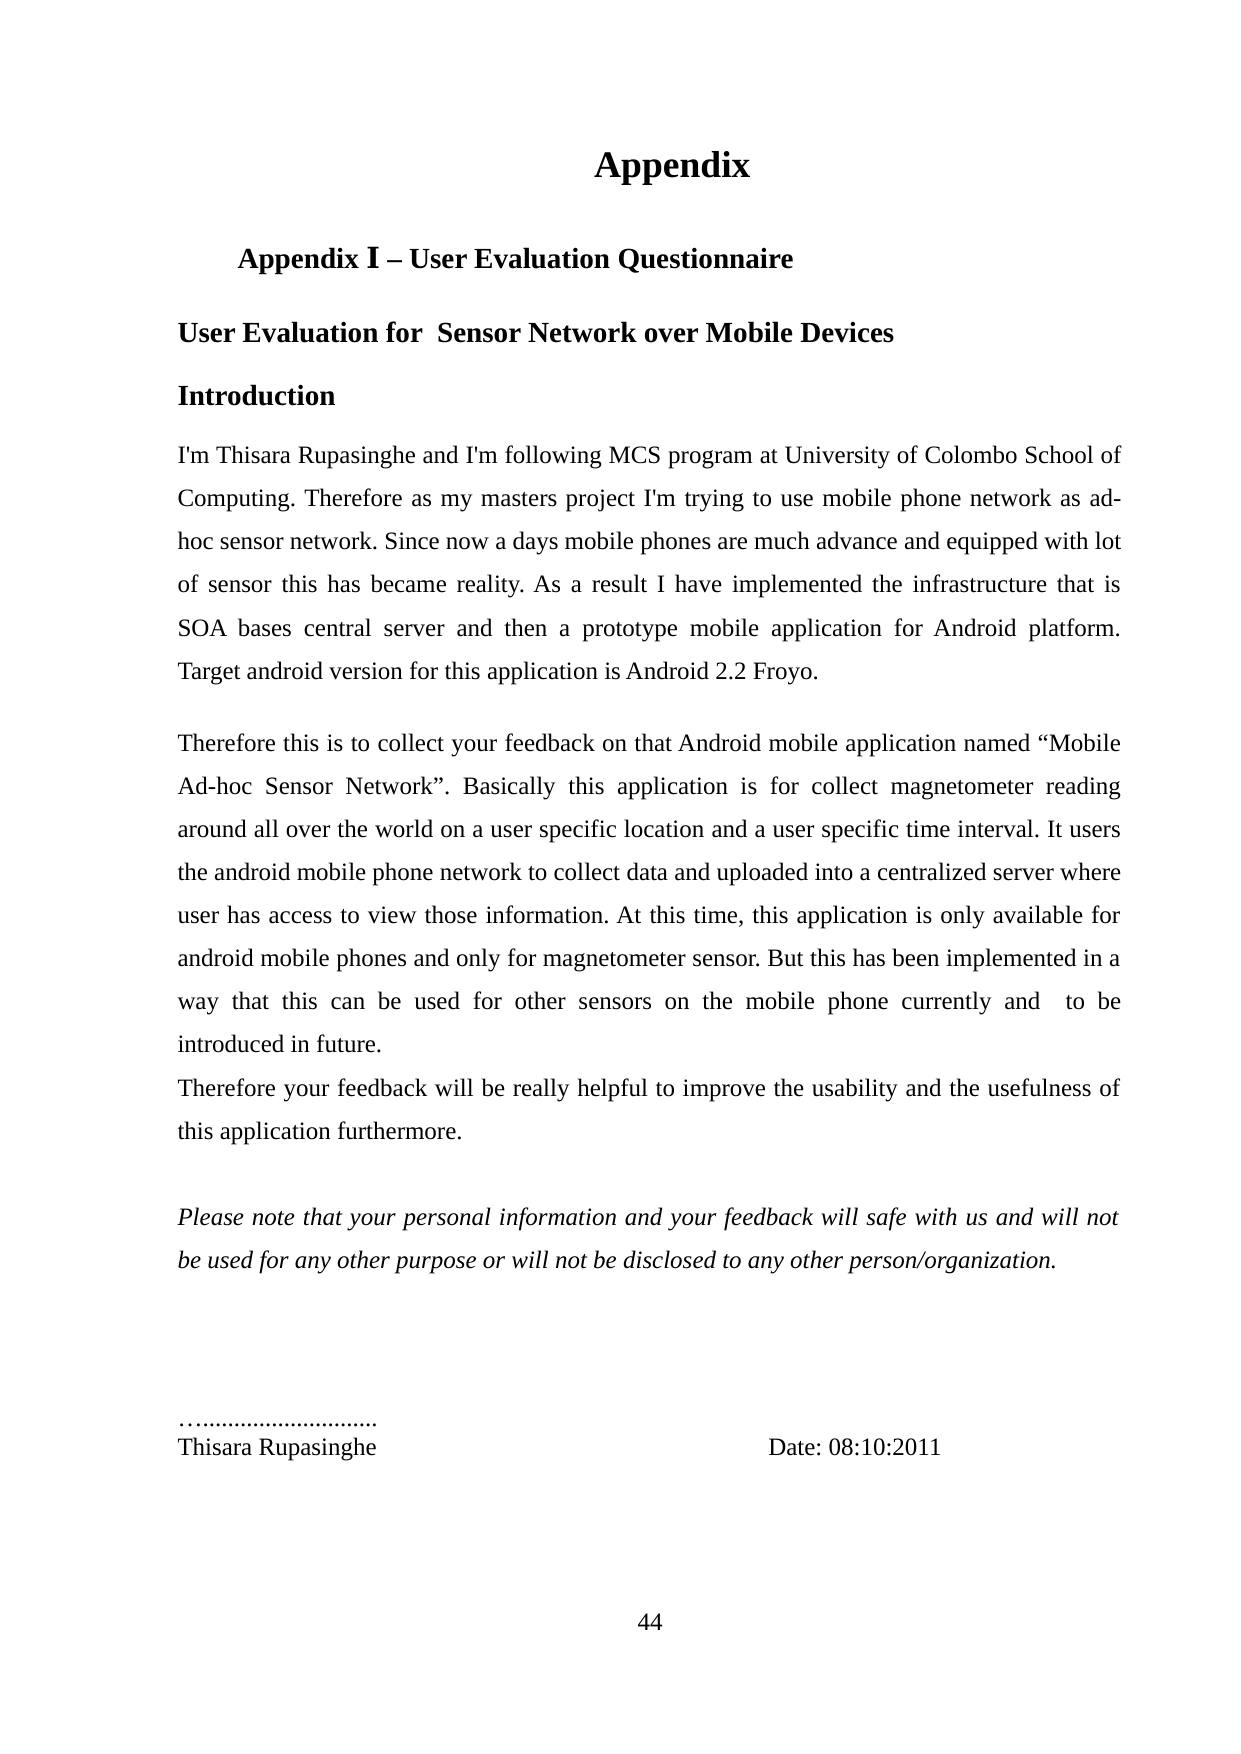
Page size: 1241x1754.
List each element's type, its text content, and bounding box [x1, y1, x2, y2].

text Therefore this is to collect your feedback on that Android mobile application named “Mobile Ad-hoc Sensor Network”. Basically this application is for collect magnetometer reading around all over the world on a user specific location and a user specific time interval. It users the android mobile phone network to collect data and uploaded into a centralized server where user has access to view those information. At this time, this application is only available for android mobile phones and only for magnetometer sensor. But this has been implemented in a way that this can be used for other sensors on the mobile phone currently and to be introduced in future. [177, 728, 1122, 1058]
subtitle Appendix [177, 143, 1122, 186]
text User Evaluation for Sensor Network over Mobile Devices [177, 316, 1122, 349]
text Therefore your feedback will be really helpful to improve the usability and the usefulness of this application furthermore. [177, 1073, 1122, 1144]
text Please note that your personal information and your feedback will safe with us and will not be used for any other purpose or will not be disclosed to any other person/organization. [177, 1202, 1122, 1274]
text Introduction [177, 378, 1122, 411]
text I'm Thisara Rupasinghe and I'm following MCS program at University of Colombo School of Computing. Therefore as my masters project I'm trying to use mobile phone network as ad-hoc sensor network. Since now a days mobile phones are much advance and equipped with lot of sensor this has became reality. As a result I have implemented the infrastructure that is SOA bases central server and then a prototype mobile application for Android platform. Target android version for this application is Android 2.2 Froyo. [177, 440, 1122, 684]
text Thisara Rupasinghe Date: 08:10:2011 [177, 1432, 1122, 1461]
subtitle Appendix Ⅰ – User Evaluation Questionnaire [177, 241, 1122, 274]
text …............................ [177, 1403, 1122, 1432]
